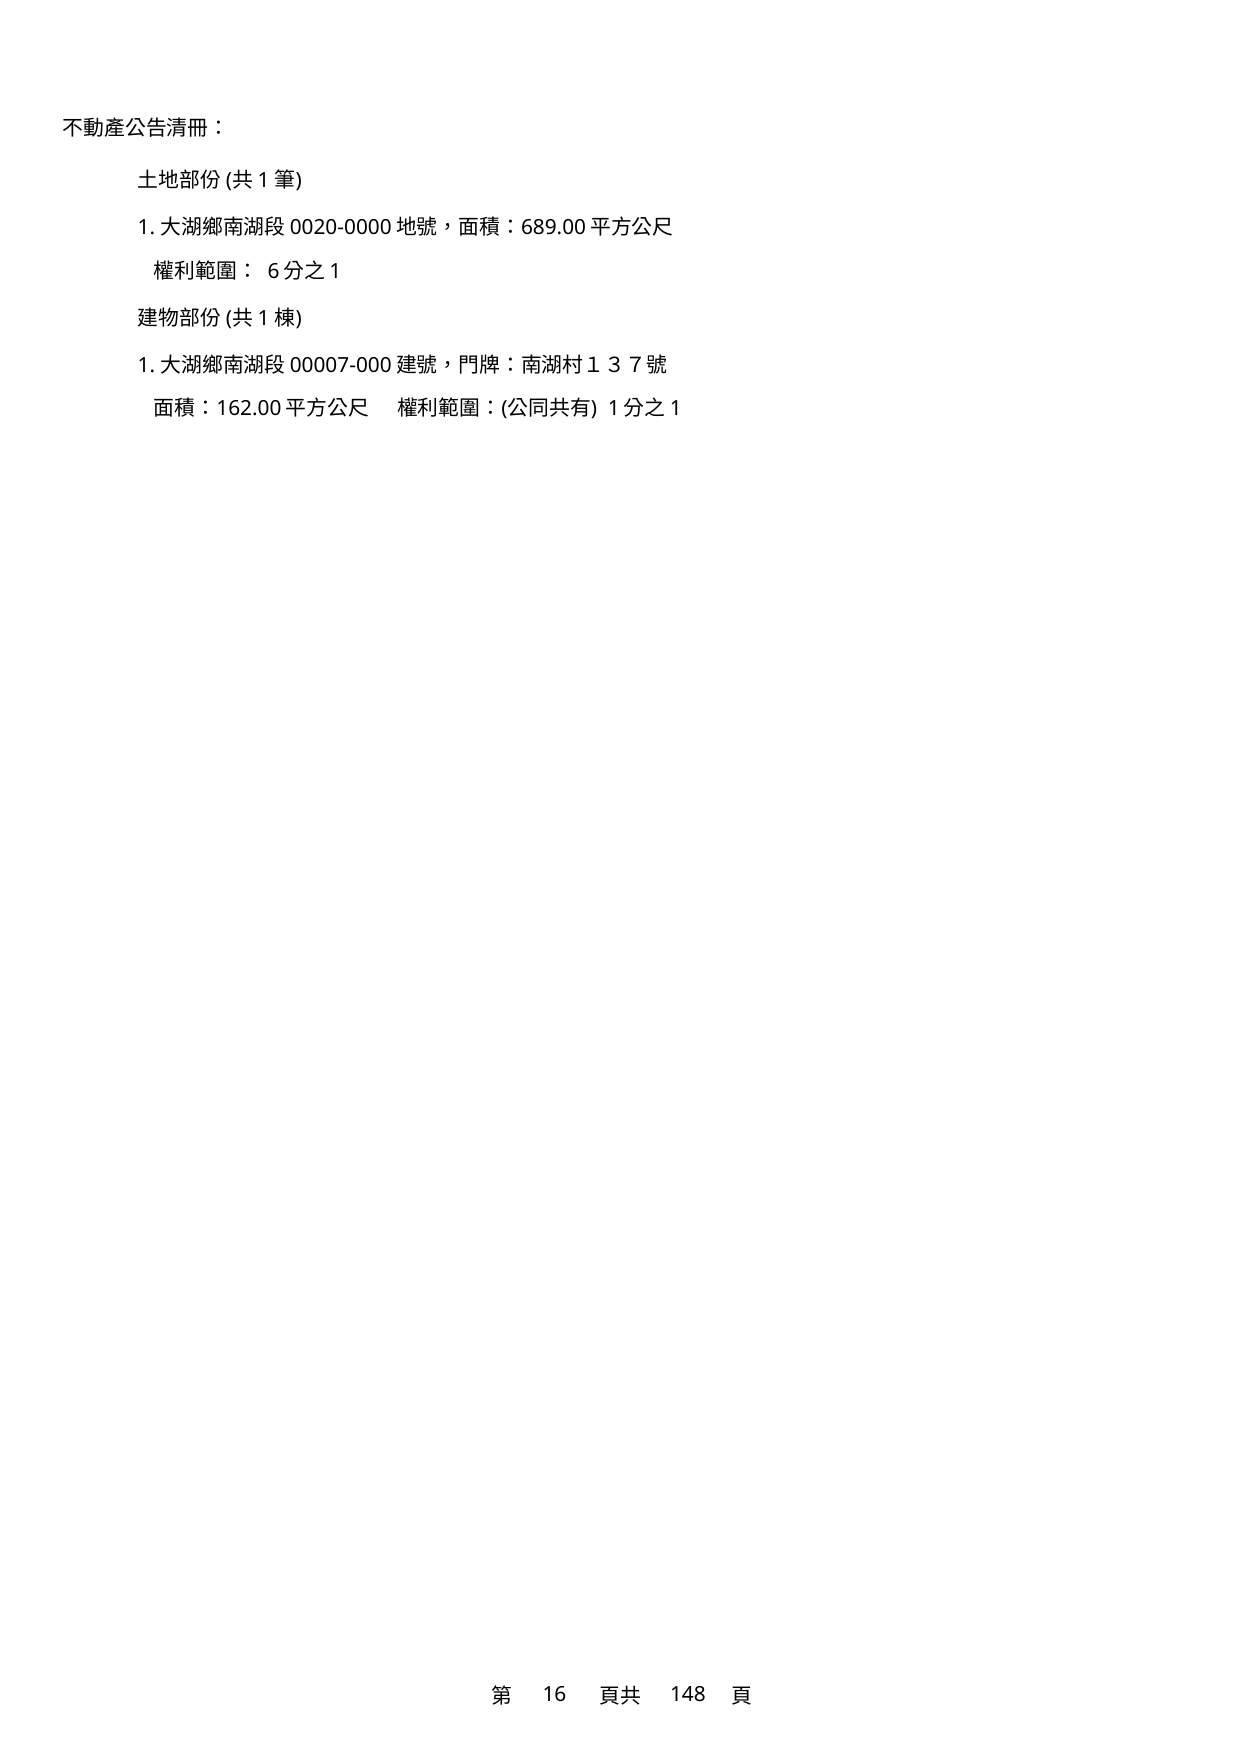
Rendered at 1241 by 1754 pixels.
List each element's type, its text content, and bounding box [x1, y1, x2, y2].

text 頁 [721, 1679, 762, 1709]
text 第 [481, 1679, 523, 1709]
text 148 [654, 1679, 721, 1708]
text 土地部份 (共 1 筆) [62, 150, 1177, 194]
text 頁共 [585, 1679, 654, 1709]
text 不動產公告清冊： [62, 98, 1177, 142]
text 1. 大湖鄉南湖段0020-0000地號，面積：689.00平方公尺 權利範圍： 6分之1 [62, 197, 1177, 284]
text 16 [523, 1679, 585, 1708]
text 1. 大湖鄉南湖段00007-000建號，門牌：南湖村１３７號 面積：162.00平方公尺 權利範圍：(公同共有) 1分之1 [62, 334, 1177, 422]
text 建物部份 (共 1 棟) [62, 287, 1177, 331]
